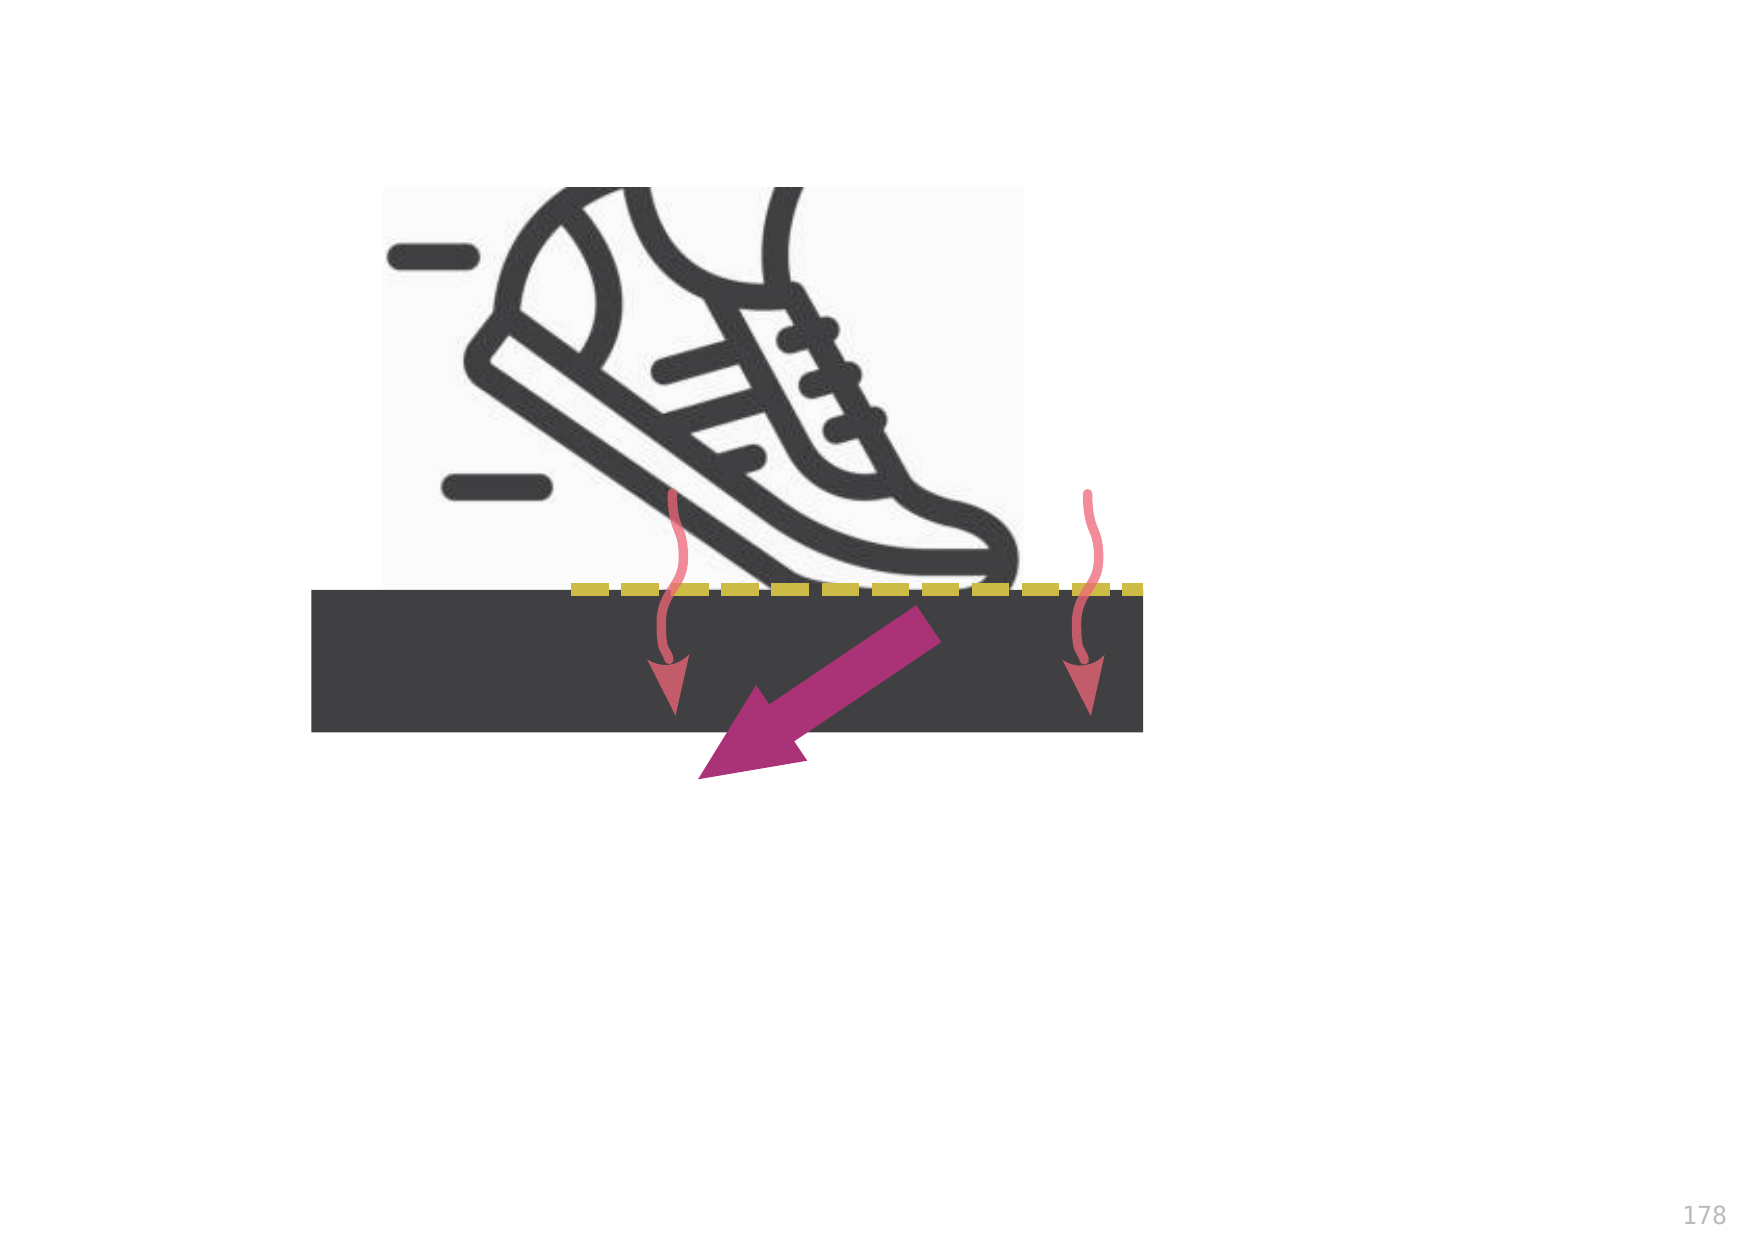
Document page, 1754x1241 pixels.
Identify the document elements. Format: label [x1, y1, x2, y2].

picture [383, 187, 1024, 589]
text_box [311, 589, 1144, 780]
